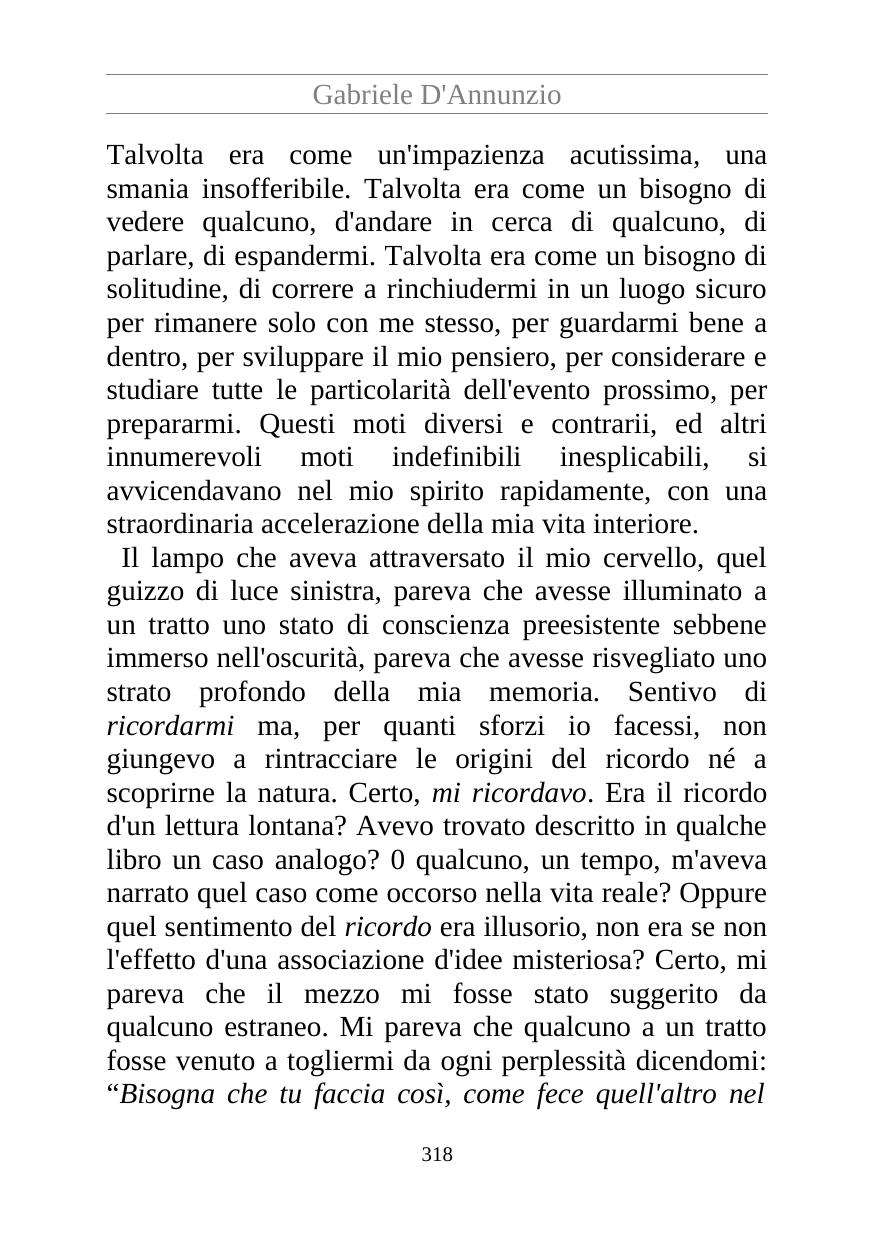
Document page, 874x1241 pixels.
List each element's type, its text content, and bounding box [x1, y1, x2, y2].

text Talvolta era come un'impazienza acutissima, una smania insofferibile. Talvolta era come un bisogno di vedere qualcuno, d'andare in cerca di qualcuno, di parlare, di espandermi. Talvolta era come un bisogno di solitudine, di correre a rinchiudermi in un luogo sicuro per rimanere solo con me stesso, per guardarmi bene a dentro, per sviluppare il mio pensiero, per considerare e studiare tutte le particolarità dell'evento prossimo, per prepararmi. Questi moti diversi e contrarii, ed altri innumerevoli moti indefinibili inesplicabili, si avvicendavano nel mio spirito rapidamente, con una straordinaria accelerazione della mia vita interiore. [106, 137, 768, 540]
text Il lampo che aveva attraversato il mio cervello, quel guizzo di luce sinistra, pareva che avesse illuminato a un tratto uno stato di conscienza preesistente sebbene immerso nell'oscurità, pareva che avesse risvegliato uno strato profondo della mia memoria. Sentivo di ricordarmi ma, per quanti sforzi io facessi, non giungevo a rintracciare le origini del ricordo né a scoprirne la natura. Certo, mi ricordavo. Era il ricordo d'un lettura lontana? Avevo trovato descritto in qualche libro un caso analogo? 0 qualcuno, un tempo, m'aveva narrato quel caso come occorso nella vita reale? Oppure quel sentimento del ricordo era illusorio, non era se non l'effetto d'una associazione d'idee misteriosa? Certo, mi pareva che il mezzo mi fosse stato suggerito da qualcuno estraneo. Mi pareva che qualcuno a un tratto fosse venuto a togliermi da ogni perplessità dicendomi: “Bisogna che tu faccia così, come fece quell'altro nel [106, 540, 768, 1110]
